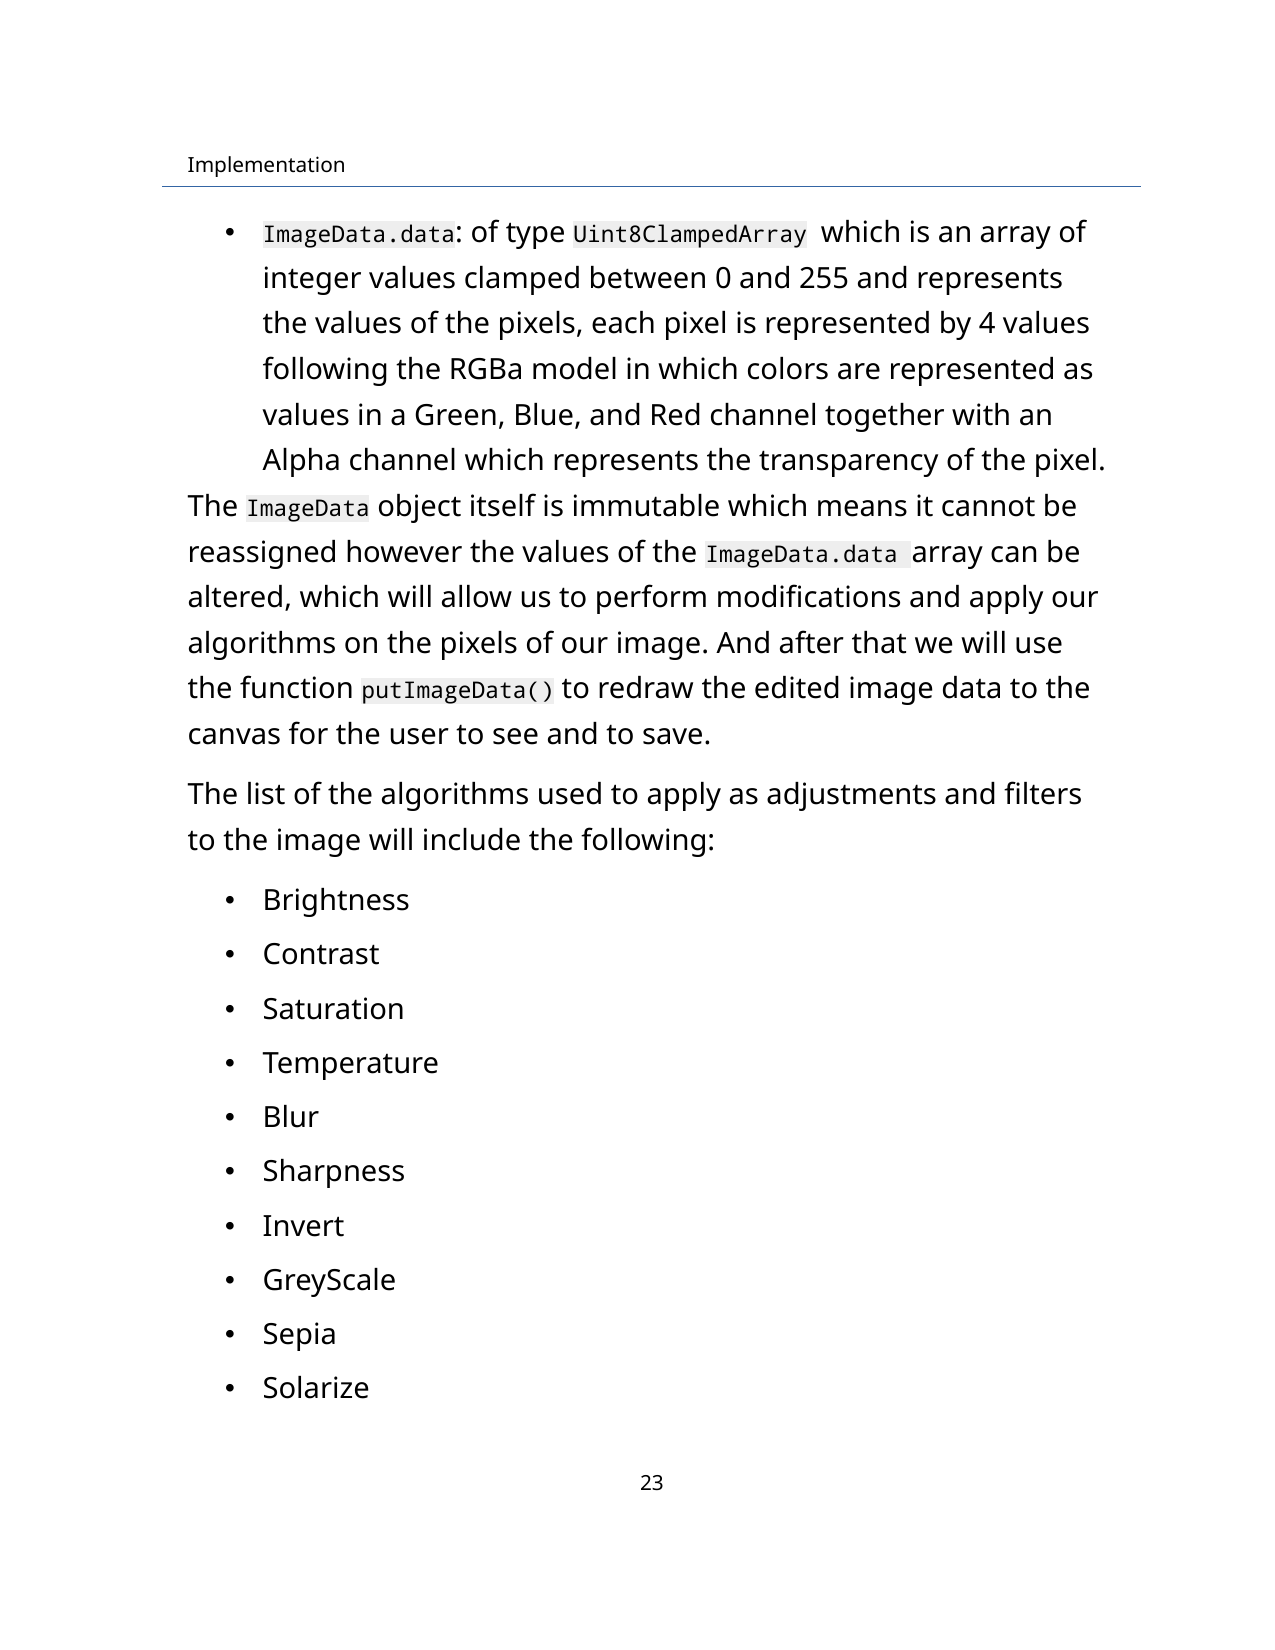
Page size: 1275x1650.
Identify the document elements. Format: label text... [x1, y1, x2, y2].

list ImageData.data: of type Uint8ClampedArray which is an array of integer values clamped between 0 and 255 and represents the values of the pixels, each pixel is represented by 4 values following the RGBa model in which colors are represented as values in a Green, Blue, and Red channel together with an Alpha channel which represents the transparency of the pixel. [225, 211, 1116, 479]
list Temperature [225, 1042, 1116, 1082]
list Solarize [225, 1368, 1116, 1407]
list Blur [225, 1096, 1116, 1136]
list Contrast [225, 934, 1116, 973]
list Saturation [225, 988, 1116, 1028]
text The ImageData object itself is immutable which means it cannot be reassigned however the values of the ImageData.data array can be altered, which will allow us to perform modifications and apply our algorithms on the pixels of our image. And after that we will use the function putImageData() to redraw the edited image data to the canvas for the user to see and to save. [187, 485, 1116, 753]
list Sepia [225, 1313, 1116, 1353]
list Sharpness [225, 1151, 1116, 1190]
list GreyScale [225, 1259, 1116, 1299]
list Brightness [225, 879, 1116, 919]
list Invert [225, 1205, 1116, 1245]
text The list of the algorithms used to apply as adjustments and filters to the image will include the following: [187, 773, 1116, 859]
